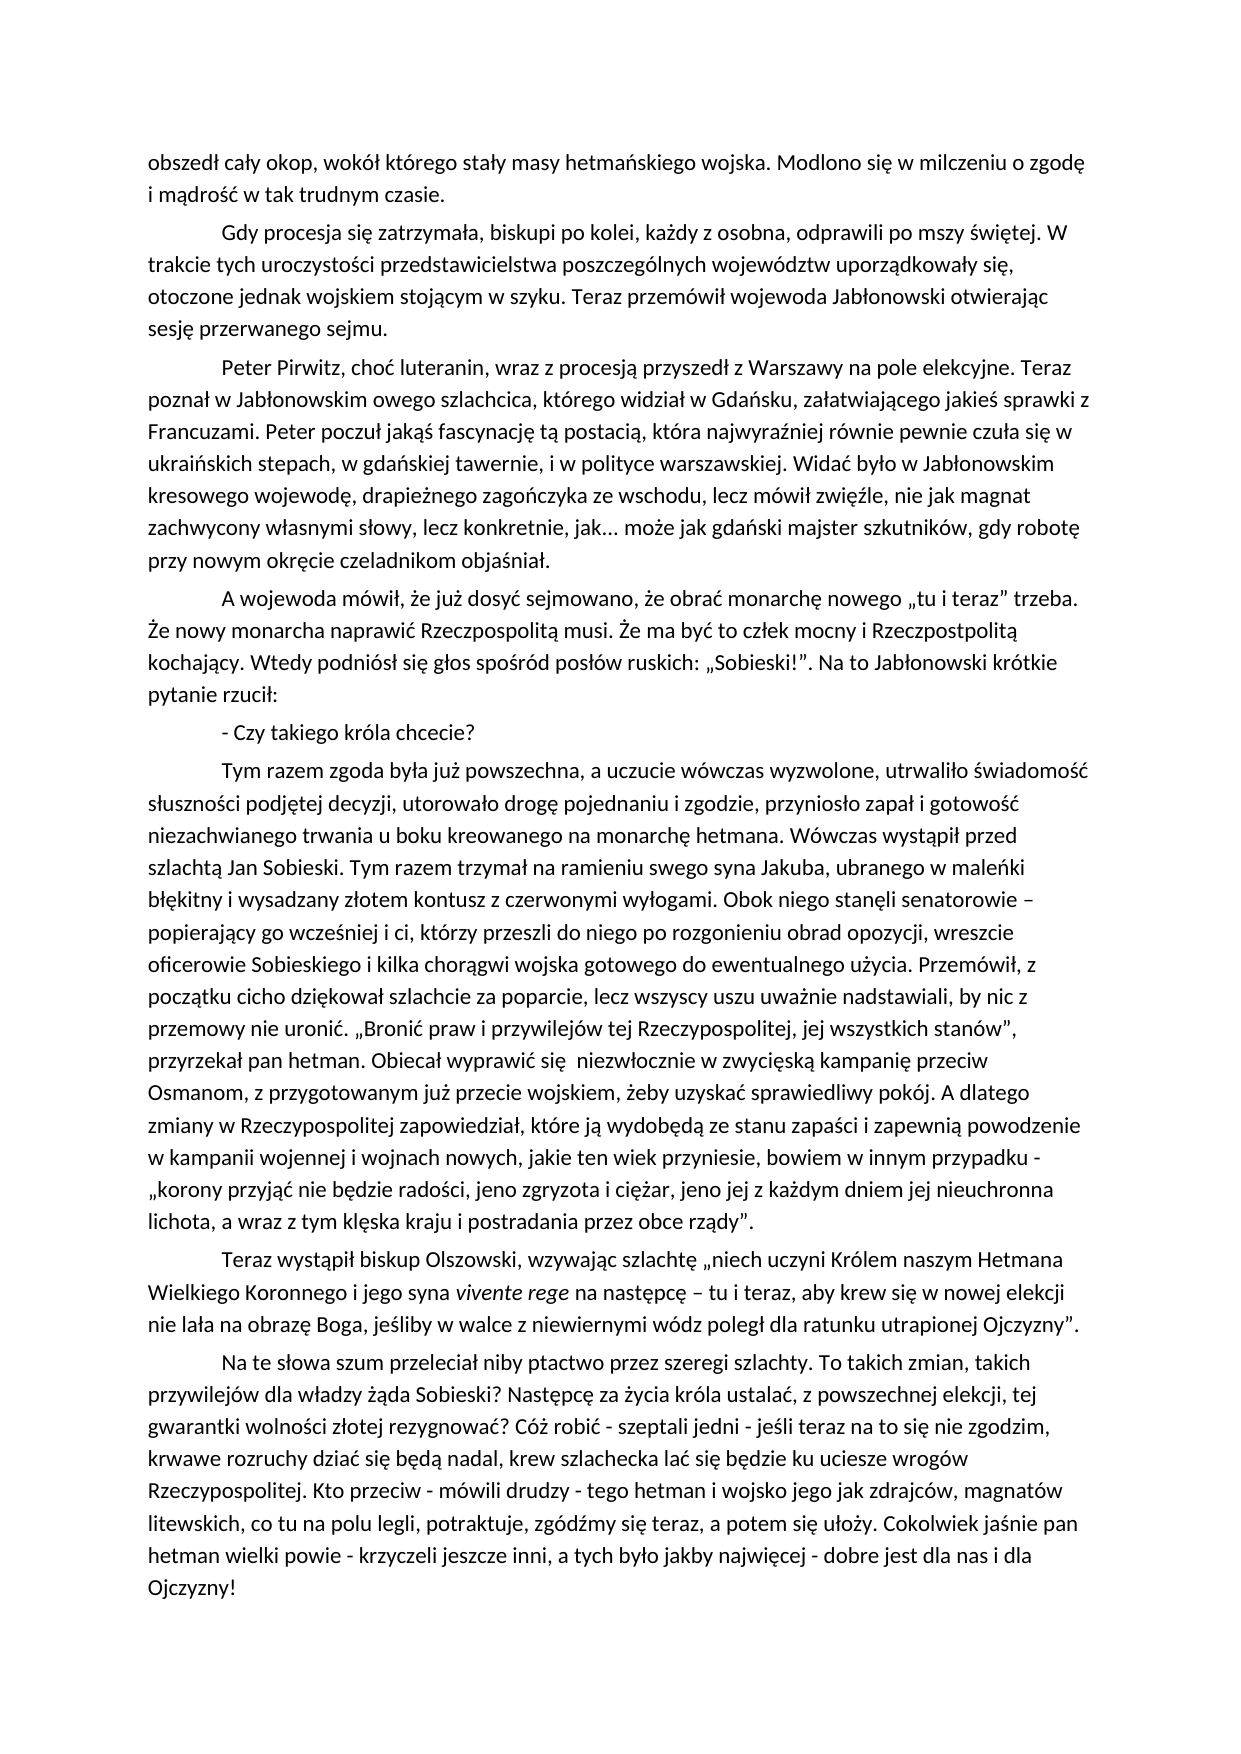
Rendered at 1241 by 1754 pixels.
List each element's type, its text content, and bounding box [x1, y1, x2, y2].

text A wojewoda mówił, że już dosyć sejmowano, że obrać monarchę nowego „tu i teraz” trzeba. Że nowy monarcha naprawić Rzeczpospolitą musi. Że ma być to człek mocny i Rzeczpostpolitą kochający. Wtedy podniósł się głos spośród posłów ruskich: „Sobieski!”. Na to Jabłonowski krótkie pytanie rzucił: [148, 584, 1093, 708]
text Tym razem zgoda była już powszechna, a uczucie wówczas wyzwolone, utrwaliło świadomość słuszności podjętej decyzji, utorowało drogę pojednaniu i zgodzie, przyniosło zapał i gotowość niezachwianego trwania u boku kreowanego na monarchę hetmana. Wówczas wystąpił przed szlachtą Jan Sobieski. Tym razem trzymał na ramieniu swego syna Jakuba, ubranego w maleńki błękitny i wysadzany złotem kontusz z czerwonymi wyłogami. Obok niego stanęli senatorowie – popierający go wcześniej i ci, którzy przeszli do niego po rozgonieniu obrad opozycji, wreszcie oficerowie Sobieskiego i kilka chorągwi wojska gotowego do ewentualnego użycia. Przemówił, z początku cicho dziękował szlachcie za poparcie, lecz wszyscy uszu uważnie nadstawiali, by nic z przemowy nie uronić. „Bronić praw i przywilejów tej Rzeczypospolitej, jej wszystkich stanów”, przyrzekał pan hetman. Obiecał wyprawić się niezwłocznie w zwycięską kampanię przeciw Osmanom, z przygotowanym już przecie wojskiem, żeby uzyskać sprawiedliwy pokój. A dlatego zmiany w Rzeczypospolitej zapowiedział, które ją wydobędą ze stanu zapaści i zapewnią powodzenie w kampanii wojennej i wojnach nowych, jakie ten wiek przyniesie, bowiem w innym przypadku - „korony przyjąć nie będzie radości, jeno zgryzota i ciężar, jeno jej z każdym dniem jej nieuchronna lichota, a wraz z tym klęska kraju i postradania przez obce rządy”. [148, 757, 1093, 1235]
text Gdy procesja się zatrzymała, biskupi po kolei, każdy z osobna, odprawili po mszy świętej. W trakcie tych uroczystości przedstawicielstwa poszczególnych województw uporządkowały się, otoczone jednak wojskiem stojącym w szyku. Teraz przemówił wojewoda Jabłonowski otwierając sesję przerwanego sejmu. [148, 218, 1093, 342]
text obszedł cały okop, wokół którego stały masy hetmańskiego wojska. Modlono się w milczeniu o zgodę i mądrość w tak trudnym czasie. [148, 148, 1093, 208]
text Peter Pirwitz, choć luteranin, wraz z procesją przyszedł z Warszawy na pole elekcyjne. Teraz poznał w Jabłonowskim owego szlachcica, którego widział w Gdańsku, załatwiającego jakieś sprawki z Francuzami. Peter poczuł jakąś fascynację tą postacią, która najwyraźniej równie pewnie czuła się w ukraińskich stepach, w gdańskiej tawernie, i w polityce warszawskiej. Widać było w Jabłonowskim kresowego wojewodę, drapieżnego zagończyka ze wschodu, lecz mówił zwięźle, nie jak magnat zachwycony własnymi słowy, lecz konkretnie, jak... może jak gdański majster szkutników, gdy robotę przy nowym okręcie czeladnikom objaśniał. [148, 353, 1093, 574]
text - Czy takiego króla chcecie? [221, 718, 1093, 747]
text Teraz wystąpił biskup Olszowski, wzywając szlachtę „niech uczyni Królem naszym Hetmana Wielkiego Koronnego i jego syna vivente rege na następcę – tu i teraz, aby krew się w nowej elekcji nie lała na obrazę Boga, jeśliby w walce z niewiernymi wódz poległ dla ratunku utrapionej Ojczyzny”. [148, 1245, 1093, 1338]
text Na te słowa szum przeleciał niby ptactwo przez szeregi szlachty. To takich zmian, takich przywilejów dla władzy żąda Sobieski? Następcę za życia króla ustalać, z powszechnej elekcji, tej gwarantki wolności złotej rezygnować? Cóż robić - szeptali jedni - jeśli teraz na to się nie zgodzim, krwawe rozruchy dziać się będą nadal, krew szlachecka lać się będzie ku uciesze wrogów Rzeczypospolitej. Kto przeciw - mówili drudzy - tego hetman i wojsko jego jak zdrajców, magnatów litewskich, co tu na polu legli, potraktuje, zgódźmy się teraz, a potem się ułoży. Cokolwiek jaśnie pan hetman wielki powie - krzyczeli jeszcze inni, a tych było jakby najwięcej - dobre jest dla nas i dla Ojczyzny! [148, 1348, 1093, 1601]
